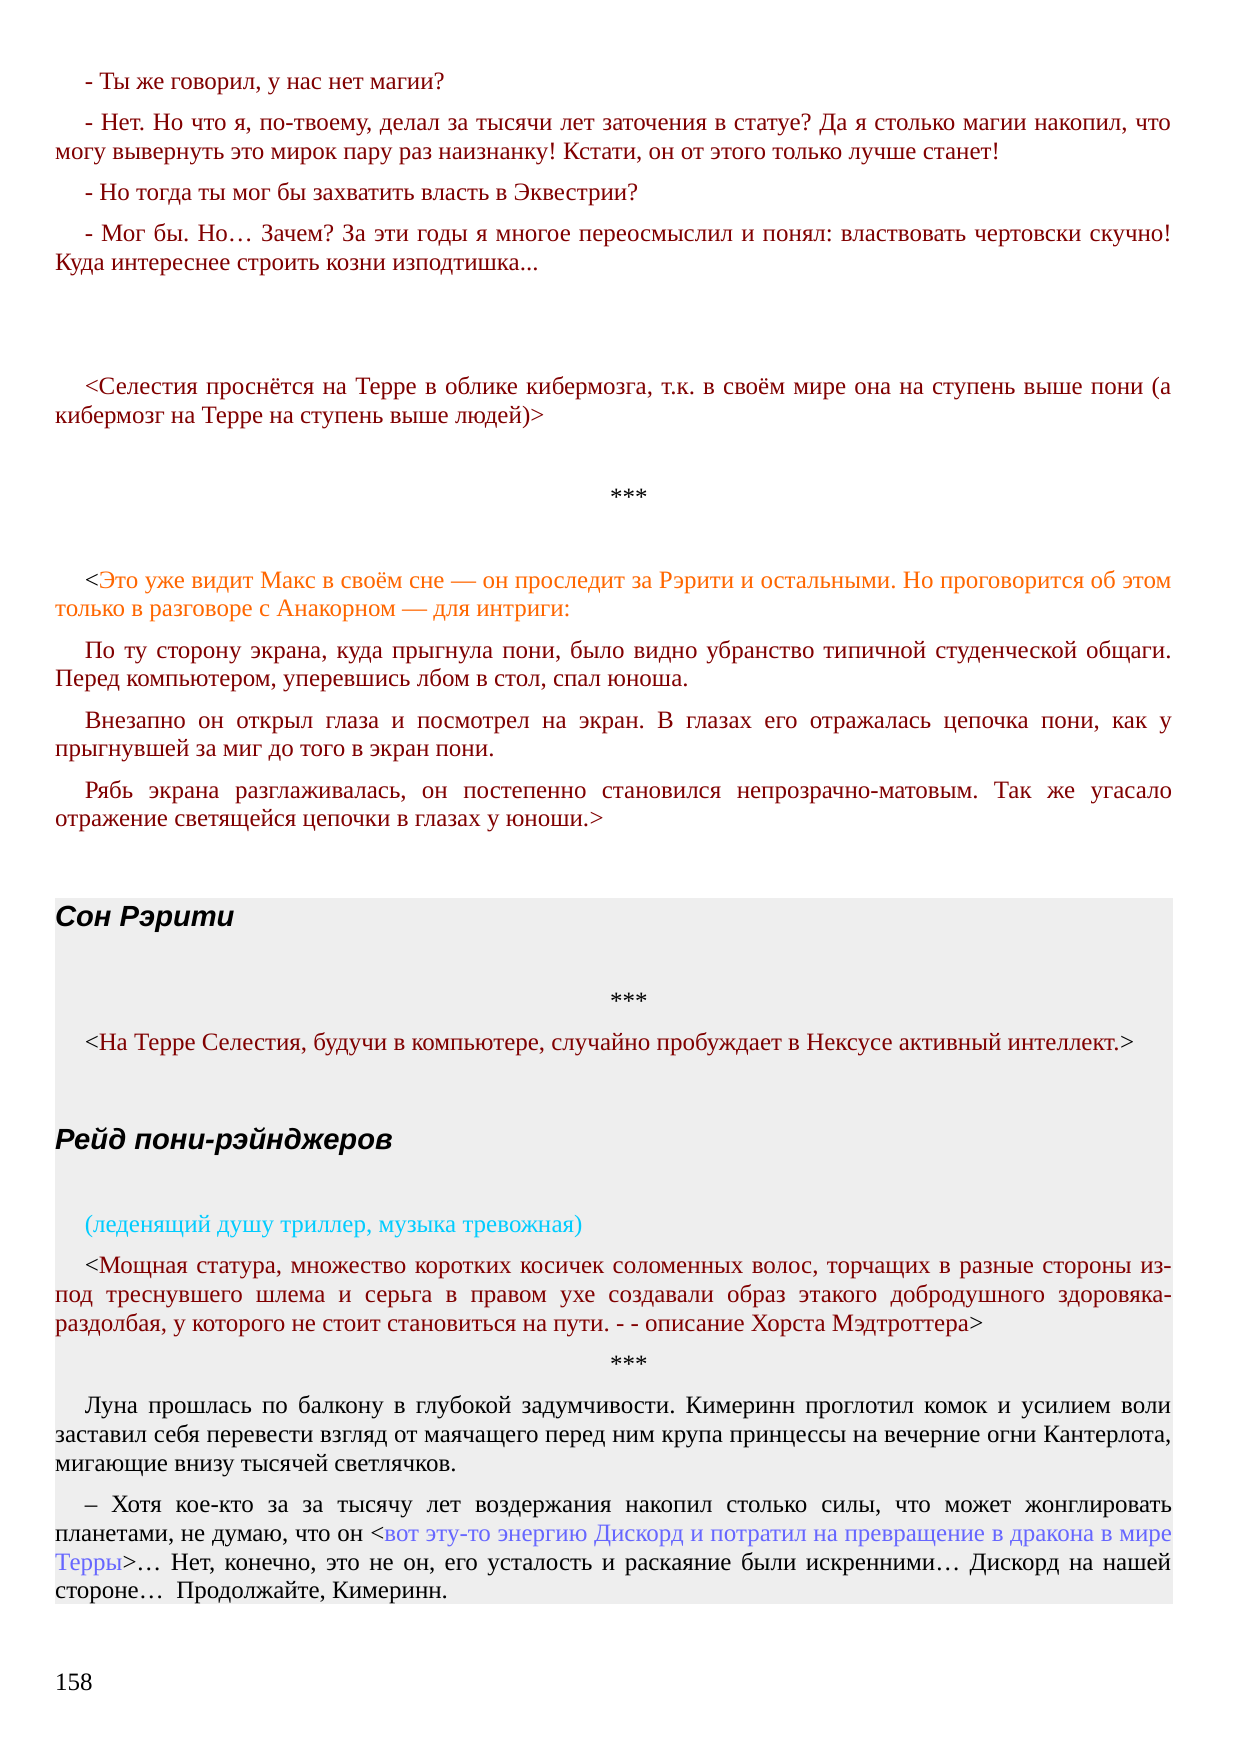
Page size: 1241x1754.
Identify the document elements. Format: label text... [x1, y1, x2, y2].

text <Мощная статура, множество коротких косичек соломенных волос, торчащих в разные стороны из-под треснувшего шлема и серьга в правом ухе создавали образ этакого добродушного здоровяка-раздолбая, у которого не стоит становиться на пути. - - описание Хорста Мэдтроттера> [55, 1251, 1173, 1337]
text *** [55, 986, 1173, 1014]
text По ту сторону экрана, куда прыгнула пони, было видно убранство типичной студенческой общаги. Перед компьютером, уперевшись лбом в стол, спал юноша. [55, 635, 1173, 692]
text <Это уже видит Макс в своём сне — он проследит за Рэрити и остальными. Но проговорится об этом только в разговоре с Анакорном — для интриги: [55, 565, 1173, 622]
subtitle Рейд пони-рэйнджеров [55, 1122, 1173, 1156]
text (леденящий душу триллер, музыка тревожная) [55, 1209, 1173, 1238]
text Внезапно он открыл глаза и посмотрел на экран. В глазах его отражалась цепочка пони, как у прыгнувшей за миг до того в экран пони. [55, 705, 1173, 762]
text - Ты же говорил, у нас нет магии? [55, 66, 1173, 95]
text - Мог бы. Но… Зачем? За эти годы я многое переосмыслил и понял: властвовать чертовски скучно! Куда интереснее строить козни изподтишка... [55, 218, 1173, 276]
text - Нет. Но что я, по-твоему, делал за тысячи лет заточения в статуе? Да я столько магии накопил, что могу вывернуть это мирок пару раз наизнанку! Кстати, он от этого только лучше станет! [55, 107, 1173, 165]
text – Хотя кое-кто за за тысячу лет воздержания накопил столько силы, что может жонглировать планетами, не думаю, что он <вот эту-то энергию Дискорд и потратил на превращение в дракона в мире Терры>… Нет, конечно, это не он, его усталость и раскаяние были искренними… Дискорд на нашей стороне… Продолжайте, Кимеринн. [55, 1489, 1173, 1604]
text Рябь экрана разглаживалась, он постепенно становился непрозрачно-матовым. Так же угасало отражение светящейся цепочки в глазах у юноши.> [55, 775, 1173, 832]
subtitle Сон Рэрити [55, 898, 1173, 932]
text Луна прошлась по балкону в глубокой задумчивости. Кимеринн проглотил комок и усилием воли заставил себя перевести взгляд от маячащего перед ним крупа принцессы на вечерние огни Кантерлота, мигающие внизу тысячей светлячков. [55, 1391, 1173, 1477]
text *** [55, 1349, 1173, 1378]
text <Селестия проснётся на Терре в облике кибермозга, т.к. в своём мире она на ступень выше пони (а кибермозг на Терре на ступень выше людей)> [55, 371, 1173, 428]
text - Но тогда ты мог бы захватить власть в Эквестрии? [55, 177, 1173, 206]
text <На Терре Селестия, будучи в компьютере, случайно пробуждает в Нексусе активный интеллект.> [55, 1027, 1173, 1056]
text *** [55, 482, 1173, 511]
